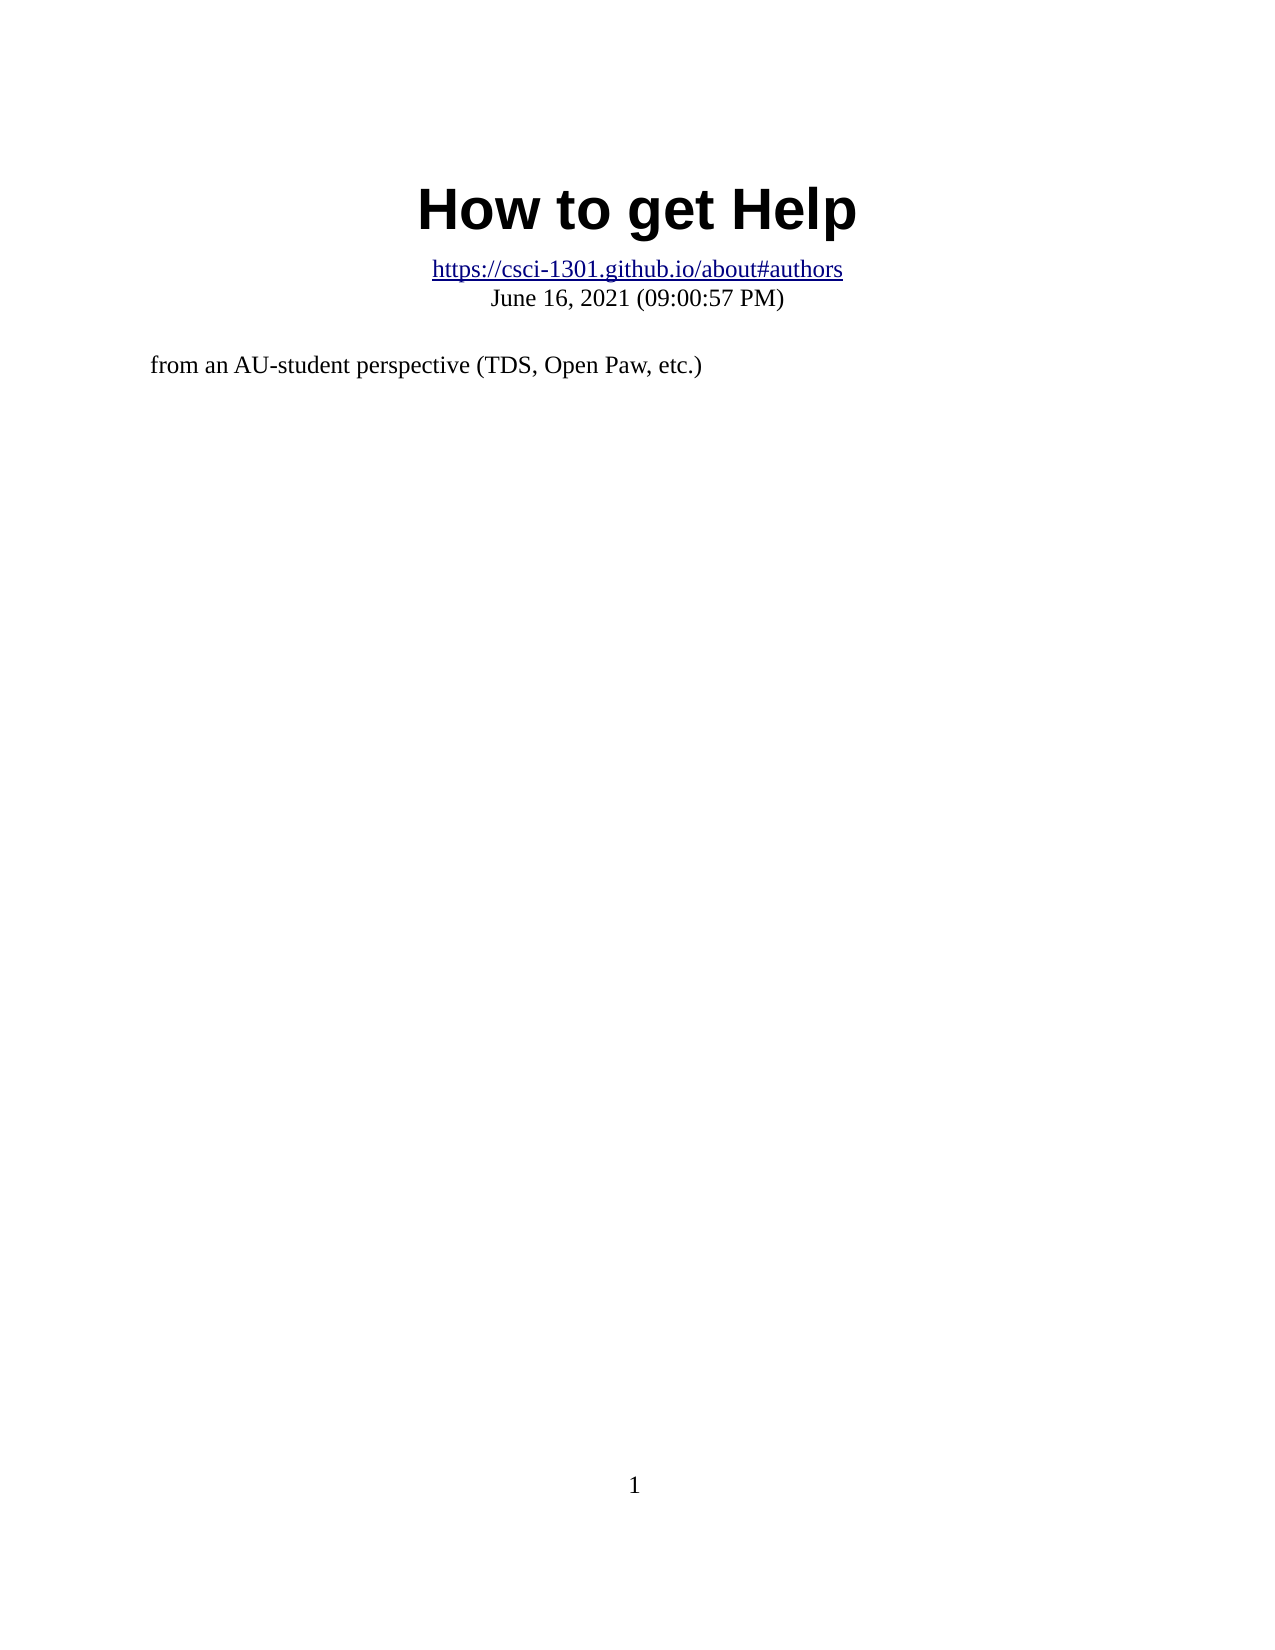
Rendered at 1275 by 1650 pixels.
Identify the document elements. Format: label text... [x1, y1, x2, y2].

text https://csci-1301.github.io/about#authors [150, 254, 1125, 283]
text from an AU-student perspective (TDS, Open Paw, etc.) [150, 350, 1125, 378]
title How to get Help [150, 175, 1125, 242]
text June 16, 2021 (09:00:57 PM) [150, 283, 1125, 312]
